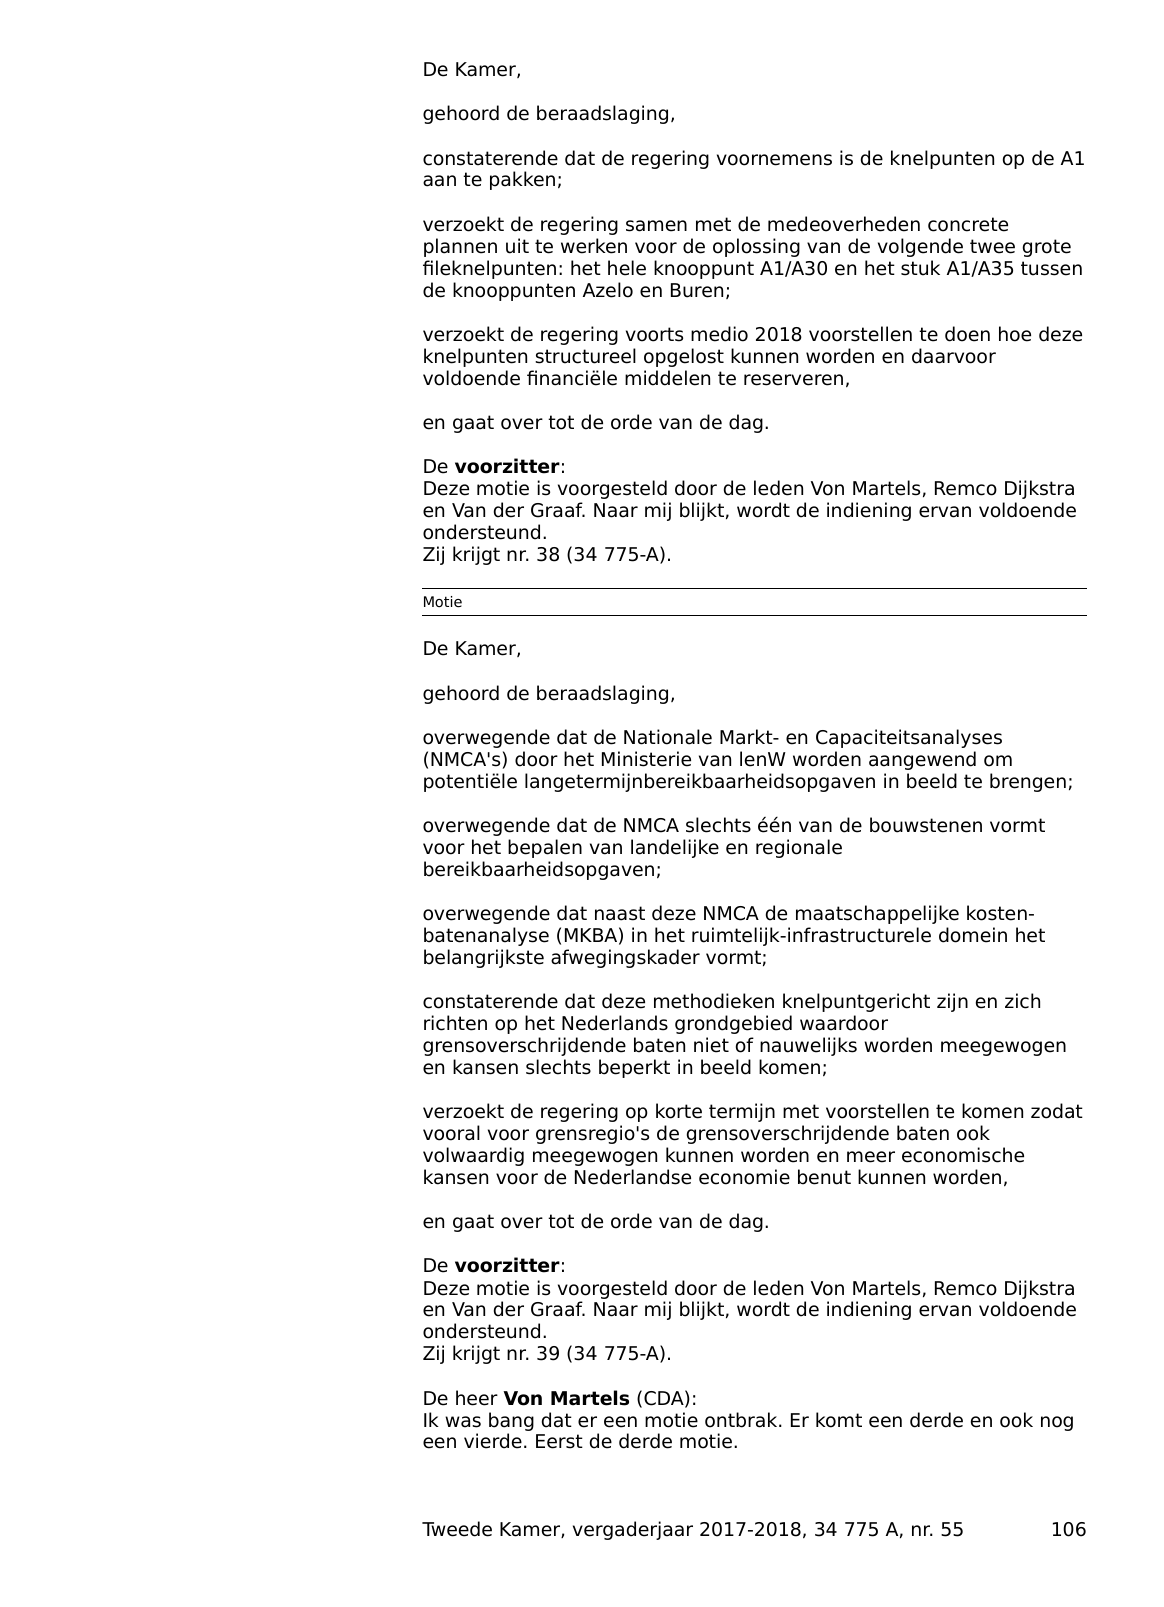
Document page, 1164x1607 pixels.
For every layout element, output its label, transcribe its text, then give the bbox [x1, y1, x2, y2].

text overwegende dat de NMCA slechts één van de bouwstenen vormt voor het bepalen van landelijke en regionale bereikbaarheidsopgaven; [422, 815, 1087, 881]
text overwegende dat naast deze NMCA de maatschappelijke kosten-batenanalyse (MKBA) in het ruimtelijk-infrastructurele domein het belangrijkste afwegingskader vormt; [422, 903, 1087, 969]
text overwegende dat de Nationale Markt- en Capaciteitsanalyses (NMCA's) door het Ministerie van lenW worden aangewend om potentiële langetermijnbereikbaarheidsopgaven in beeld te brengen; [422, 727, 1087, 793]
text constaterende dat deze methodieken knelpuntgericht zijn en zich richten op het Nederlands grondgebied waardoor grensoverschrijdende baten niet of nauwelijks worden meegewogen en kansen slechts beperkt in beeld komen; [422, 991, 1087, 1079]
text Deze motie is voorgesteld door de leden Von Martels, Remco Dijkstra en Van der Graaf. Naar mij blijkt, wordt de indiening ervan voldoende ondersteund. [422, 478, 1087, 544]
text De heer Von Martels (CDA): [422, 1387, 1087, 1409]
text Zij krijgt nr. 38 (34 775-A). [422, 544, 1087, 566]
text verzoekt de regering voorts medio 2018 voorstellen te doen hoe deze knelpunten structureel opgelost kunnen worden en daarvoor voldoende financiële middelen te reserveren, [422, 324, 1087, 389]
text Deze motie is voorgesteld door de leden Von Martels, Remco Dijkstra en Van der Graaf. Naar mij blijkt, wordt de indiening ervan voldoende ondersteund. [422, 1277, 1087, 1343]
text verzoekt de regering op korte termijn met voorstellen te komen zodat vooral voor grensregio's de grensoverschrijdende baten ook volwaardig meegewogen kunnen worden en meer economische kansen voor de Nederlandse economie benut kunnen worden, [422, 1101, 1087, 1189]
table_header Motie [422, 589, 1087, 615]
text verzoekt de regering samen met de medeoverheden concrete plannen uit te werken voor de oplossing van de volgende twee grote fileknelpunten: het hele knooppunt A1/A30 en het stuk A1/A35 tussen de knooppunten Azelo en Buren; [422, 213, 1087, 301]
text gehoord de beraadslaging, [422, 103, 1087, 125]
text De voorzitter: [422, 1255, 1087, 1277]
text De Kamer, [422, 638, 1087, 660]
text constaterende dat de regering voornemens is de knelpunten op de A1 aan te pakken; [422, 147, 1087, 191]
text De Kamer, [422, 59, 1087, 81]
text Ik was bang dat er een motie ontbrak. Er komt een derde en ook nog een vierde. Eerst de derde motie. [422, 1409, 1087, 1453]
text gehoord de beraadslaging, [422, 682, 1087, 704]
text Zij krijgt nr. 39 (34 775-A). [422, 1343, 1087, 1365]
text en gaat over tot de orde van de dag. [422, 1211, 1087, 1233]
text De voorzitter: [422, 456, 1087, 478]
text en gaat over tot de orde van de dag. [422, 412, 1087, 434]
